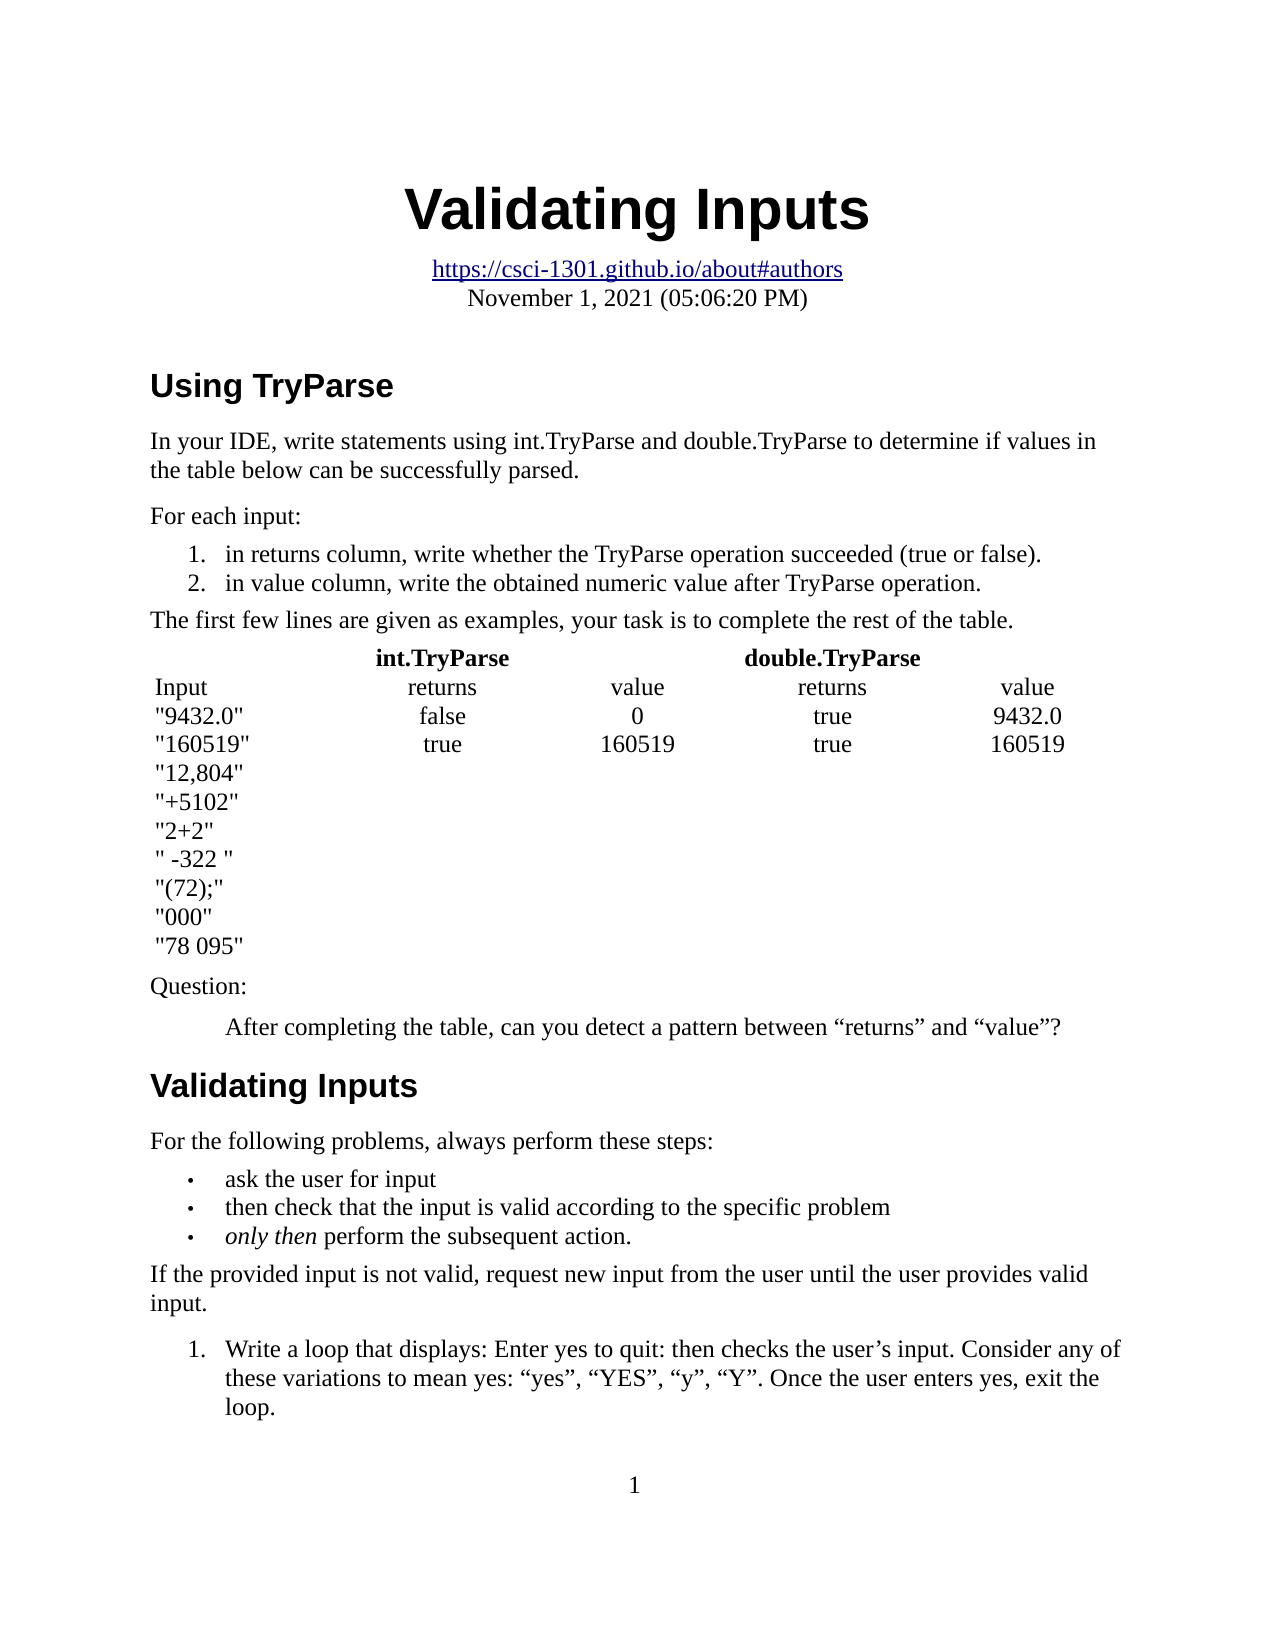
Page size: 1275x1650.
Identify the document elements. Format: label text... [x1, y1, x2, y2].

table_cell true [735, 730, 930, 758]
list then check that the input is valid according to the specific problem [187, 1192, 1125, 1221]
table_cell [540, 816, 735, 844]
table_cell "12,804" [150, 758, 345, 787]
table_cell [735, 931, 930, 959]
subtitle Using TryParse [150, 366, 1125, 404]
text The first few lines are given as examples, your task is to complete the rest of the table. [150, 606, 1125, 634]
table_cell returns [735, 672, 930, 701]
table_cell [345, 816, 540, 844]
table_cell [540, 873, 735, 902]
list in returns column, write whether the TryParse operation succeeded (true or false). [187, 539, 1125, 568]
table_header double.TryParse [735, 643, 930, 672]
table_header int.TryParse [345, 643, 540, 672]
table_cell [345, 931, 540, 959]
table_cell "160519" [150, 730, 345, 758]
table_cell false [345, 701, 540, 729]
table_cell 160519 [540, 730, 735, 758]
table_cell value [540, 672, 735, 701]
table_cell " -322 " [150, 845, 345, 873]
table_cell [345, 845, 540, 873]
table_header [540, 643, 735, 672]
list Write a loop that displays: Enter yes to quit: then checks the user’s input. Consider any of these variations to mean yes: “yes”, “YES”, “y”, “Y”. Once the user enters yes, exit the loop. [187, 1334, 1125, 1421]
table_cell [345, 902, 540, 931]
list only then perform the subsequent action. [187, 1221, 1125, 1250]
table_cell [930, 873, 1125, 902]
table_cell 0 [540, 701, 735, 729]
table_cell [540, 758, 735, 787]
text Question: [150, 971, 1125, 1000]
table_cell true [345, 730, 540, 758]
table_cell "+5102" [150, 787, 345, 816]
text If the provided input is not valid, request new input from the user until the user provides valid input. [150, 1259, 1125, 1316]
text For each input: [150, 501, 1125, 530]
text In your IDE, write statements using int.TryParse and double.TryParse to determine if values in the table below can be successfully parsed. [150, 426, 1125, 483]
table_cell [930, 816, 1125, 844]
text November 1, 2021 (05:06:20 PM) [150, 283, 1125, 312]
text After completing the table, can you detect a pattern between “returns” and “value”? [225, 1012, 1125, 1041]
table_cell "78 095" [150, 931, 345, 959]
table_cell "000" [150, 902, 345, 931]
table_cell [930, 758, 1125, 787]
table_cell Input [150, 672, 345, 701]
table_cell [540, 931, 735, 959]
list in value column, write the obtained numeric value after TryParse operation. [187, 568, 1125, 597]
subtitle Validating Inputs [150, 1066, 1125, 1104]
table_cell [735, 758, 930, 787]
table_cell [735, 787, 930, 816]
table_cell [930, 902, 1125, 931]
table_cell [735, 902, 930, 931]
table_cell 160519 [930, 730, 1125, 758]
table_cell [345, 873, 540, 902]
list ask the user for input [187, 1164, 1125, 1192]
table_cell returns [345, 672, 540, 701]
table_cell [735, 845, 930, 873]
table_cell [930, 845, 1125, 873]
table_cell "2+2" [150, 816, 345, 844]
table_cell true [735, 701, 930, 729]
table_cell "(72);" [150, 873, 345, 902]
table_cell [540, 902, 735, 931]
table_header [150, 643, 345, 672]
table_cell [735, 873, 930, 902]
title Validating Inputs [150, 175, 1125, 242]
text https://csci-1301.github.io/about#authors [150, 254, 1125, 283]
table_cell [930, 787, 1125, 816]
table_cell value [930, 672, 1125, 701]
table_cell [345, 758, 540, 787]
table_cell [540, 845, 735, 873]
table_cell 9432.0 [930, 701, 1125, 729]
text For the following problems, always perform these steps: [150, 1126, 1125, 1155]
table_cell [540, 787, 735, 816]
table_cell [930, 931, 1125, 959]
table_cell [735, 816, 930, 844]
table_header [930, 643, 1125, 672]
table_cell "9432.0" [150, 701, 345, 729]
table_cell [345, 787, 540, 816]
